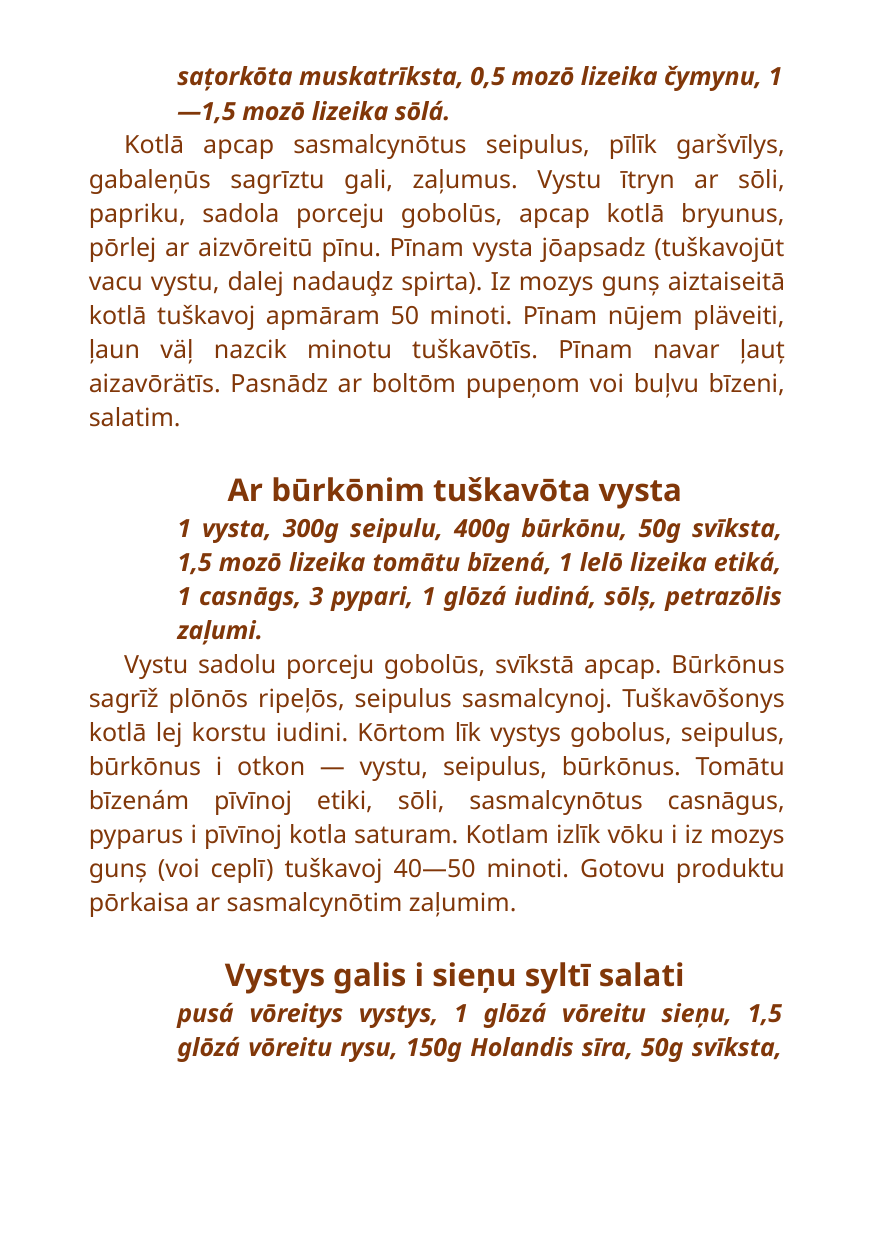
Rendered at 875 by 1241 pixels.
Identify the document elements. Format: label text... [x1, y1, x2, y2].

text Kotlā apcap sasmalcynōtus seipulus, pīlīk garšvīlys, gabaleņūs sagrīztu gali, zaļumus. Vystu ītryn ar sōli, papriku, sadola porceju gobolūs, apcap kotlā bryunus, pōrlej ar aizvōreitū pīnu. Pīnam vysta jōapsadz (tuškavojūt vacu vystu, dalej nadauḑz spirta). Iz mozys gunș aiztaiseitā kotlā tuškavoj apmāram 50 minoti. Pīnam nūjem pläveiti, ļaun väļ nazcik minotu tuškavōtīs. Pīnam navar ļauț aizavōrätīs. Pasnādz ar boltōm pupeņom voi buļvu bīzeni, salatim. [88, 127, 786, 434]
text pusá vōreitys vystys, 1 glōzá vōreitu sieņu, 1,5 glōzá vōreitu rysu, 150g Holandis sīra, 50g svīksta, [177, 996, 786, 1064]
text Ar būrkōnim tuškavōta vysta [88, 468, 786, 510]
text Vystu sadolu porceju gobolūs, svīkstā apcap. Būrkōnus sagrīž plōnōs ripeļōs, seipulus sasmalcynoj. Tuškavōšonys kotlā lej korstu iudini. Kōrtom līk vystys gobolus, seipulus, būrkōnus i otkon — vystu, seipulus, būrkōnus. Tomātu bīzenám pīvīnoj etiki, sōli, sasmalcynōtus casnāgus, pyparus i pīvīnoj kotla saturam. Kotlam izlīk vōku i iz mozys gunș (voi ceplī) tuškavoj 40—50 minoti. Gotovu produktu pōrkaisa ar sasmalcynōtim zaļumim. [88, 647, 786, 919]
text 1 vysta, 300g seipulu, 400g būrkōnu, 50g svīksta, 1,5 mozō lizeika tomātu bīzená, 1 lelō lizeika etiká, 1 casnāgs, 3 pypari, 1 glōzá iudiná, sōlș, petrazōlis zaļumi. [177, 510, 786, 647]
text sațorkōta muskatrīksta, 0,5 mozō lizeika čymynu, 1—1,5 mozō lizeika sōlá. [177, 59, 786, 127]
text Vystys galis i sieņu syltī salati [88, 953, 786, 996]
